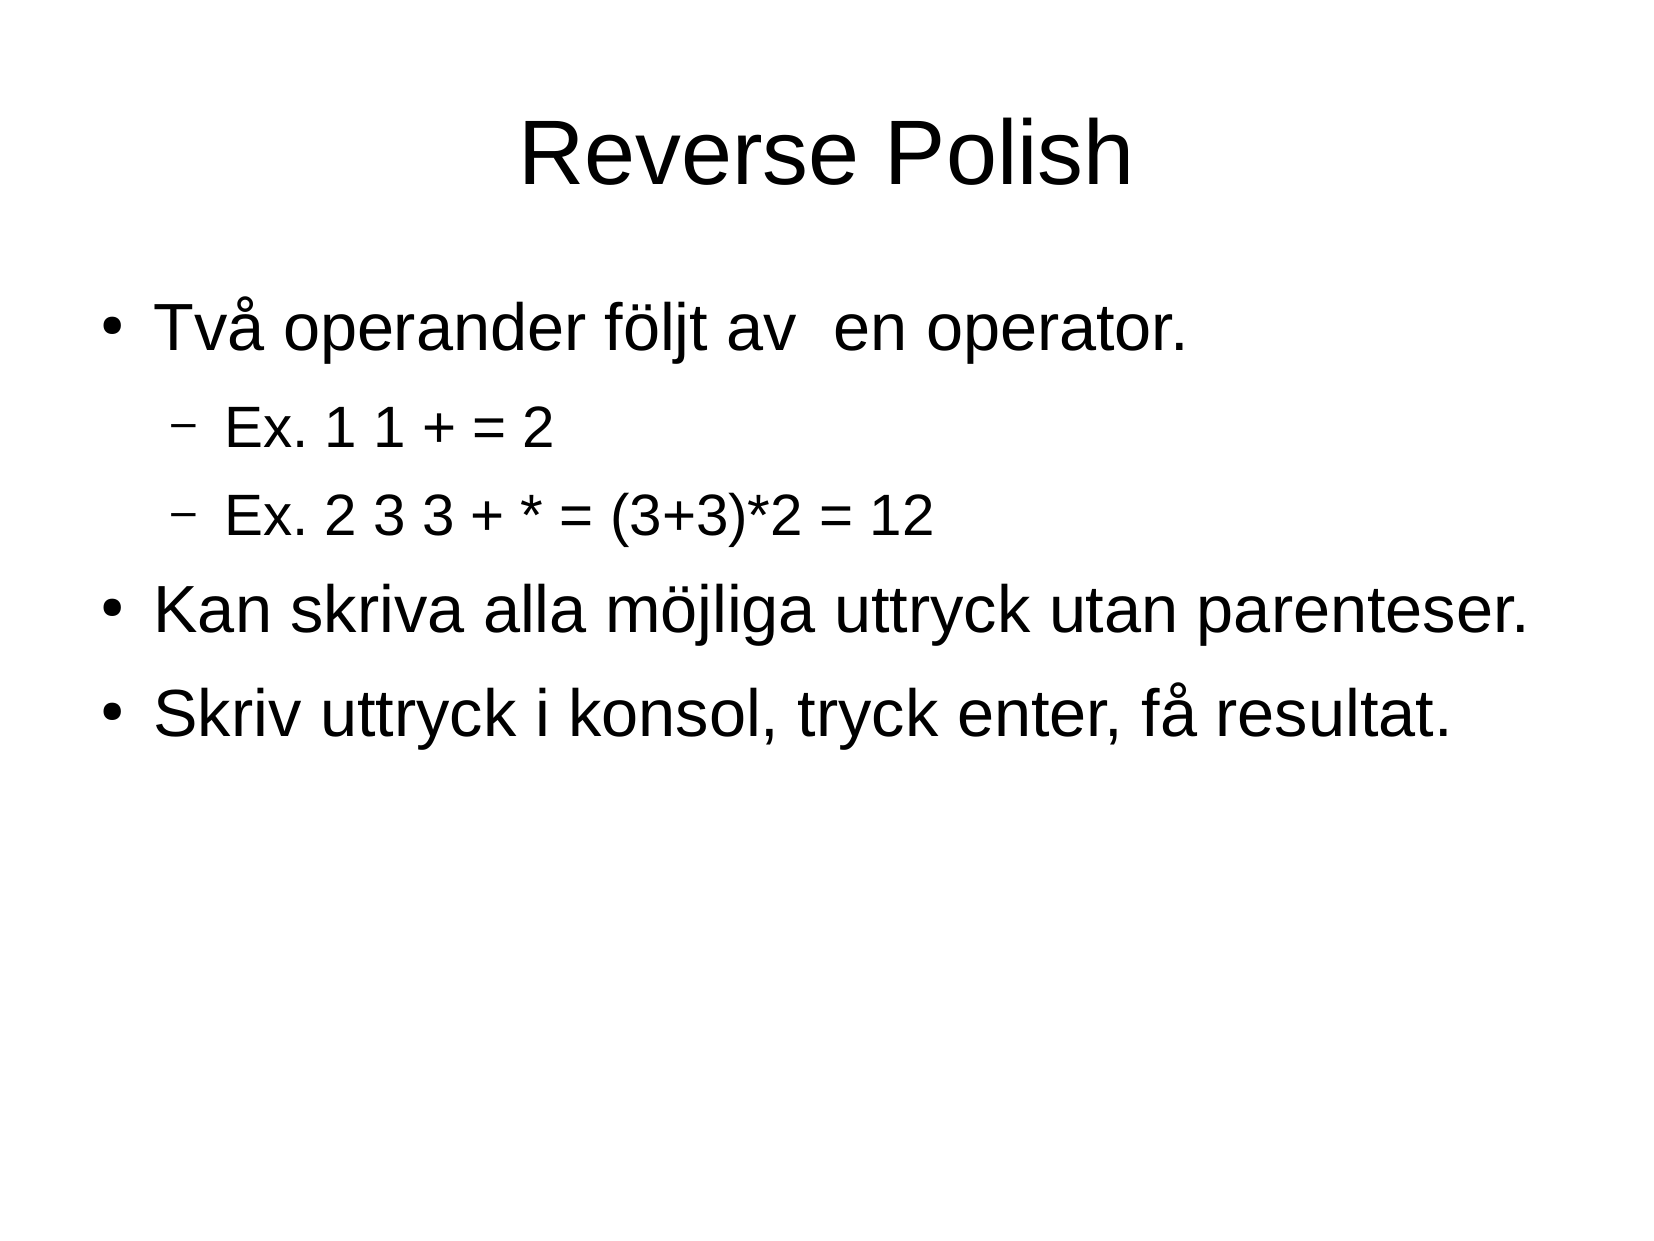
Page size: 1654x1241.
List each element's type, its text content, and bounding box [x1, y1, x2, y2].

list Två operander följt av en operator. Ex. 1 1 + = 2 Ex. 2 3 3 + * = (3+3)*2 = 12 Kan skriva alla möjliga uttryck utan parenteser. Skriv uttryck i konsol, tryck enter, få resultat. [82, 290, 1571, 1010]
title Reverse Polish [82, 49, 1571, 257]
